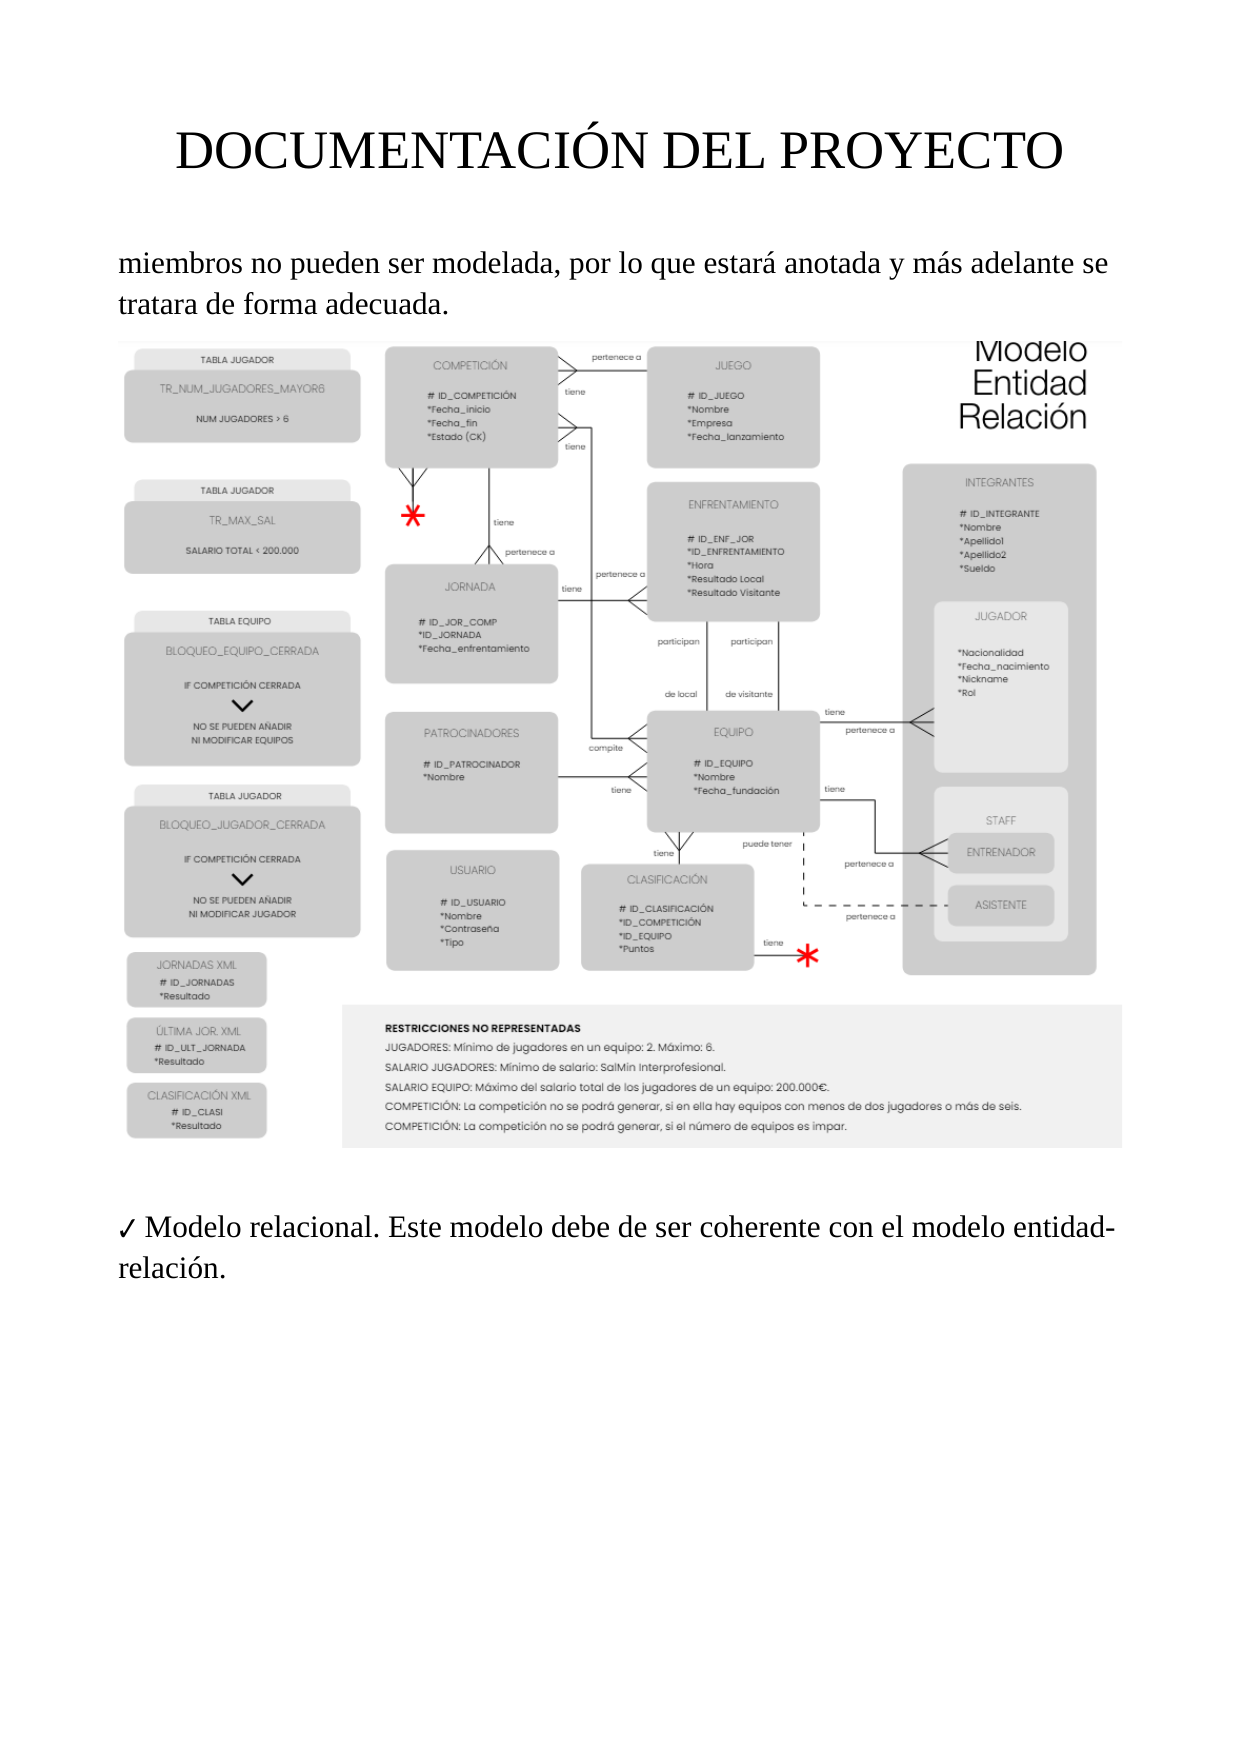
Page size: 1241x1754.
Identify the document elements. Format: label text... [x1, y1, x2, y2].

picture [118, 341, 1123, 1148]
text ✔ Modelo relacional. Este modelo debe de ser coherente con el modelo entidad-relación. [118, 1208, 1122, 1286]
text miembros no pueden ser modelada, por lo que estará anotada y más adelante se tratara de forma adecuada. [118, 244, 1122, 321]
